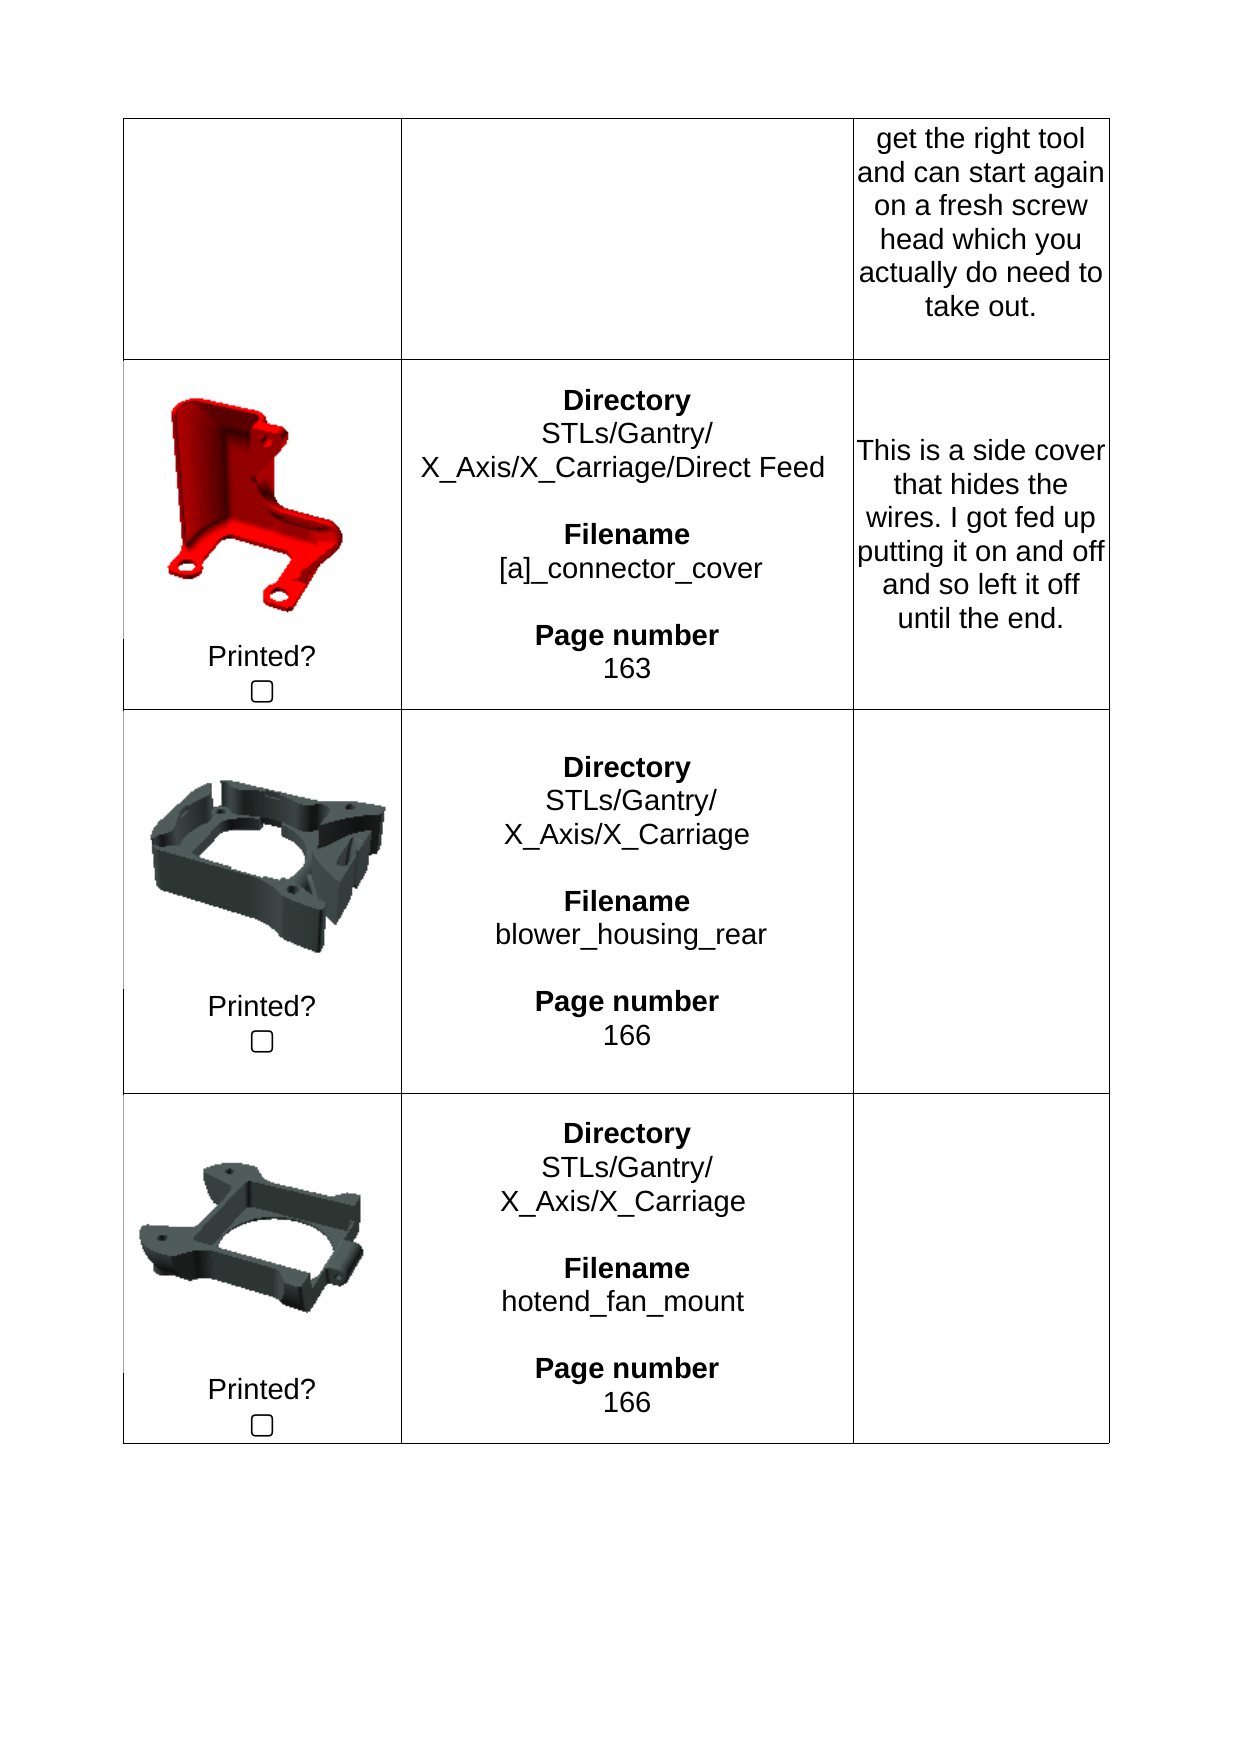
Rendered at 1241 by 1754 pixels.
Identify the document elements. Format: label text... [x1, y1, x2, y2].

table_cell Directory STLs/Gantry/ X_Axis/X_Carriage Filename blower_housing_rear Page number 166 [402, 710, 853, 1092]
table_cell Directory STLs/Gantry/ X_Axis/X_Carriage Filename hotend_fan_mount Page number 166 [402, 1094, 853, 1442]
picture [123, 361, 401, 639]
table_cell This is a side cover that hides the wires. I got fed up putting it on and off and so left it off until the end. [854, 360, 1109, 709]
table_cell [124, 119, 401, 359]
table_cell [402, 119, 853, 359]
table_cell [854, 710, 1109, 1092]
table_cell Printed? ▢ [124, 639, 401, 709]
table_cell Directory STLs/Gantry/ X_Axis/X_Carriage/Direct Feed Filename [a]_connector_cover Page number 163 [402, 360, 853, 709]
table_cell get the right tool and can start again on a fresh screw head which you actually do need to take out. [854, 119, 1109, 359]
picture [123, 711, 401, 989]
table_cell Printed? ▢ [124, 1373, 401, 1442]
picture [123, 1095, 401, 1373]
table_cell Printed? ▢ [124, 989, 401, 1092]
table_cell [854, 1094, 1109, 1442]
